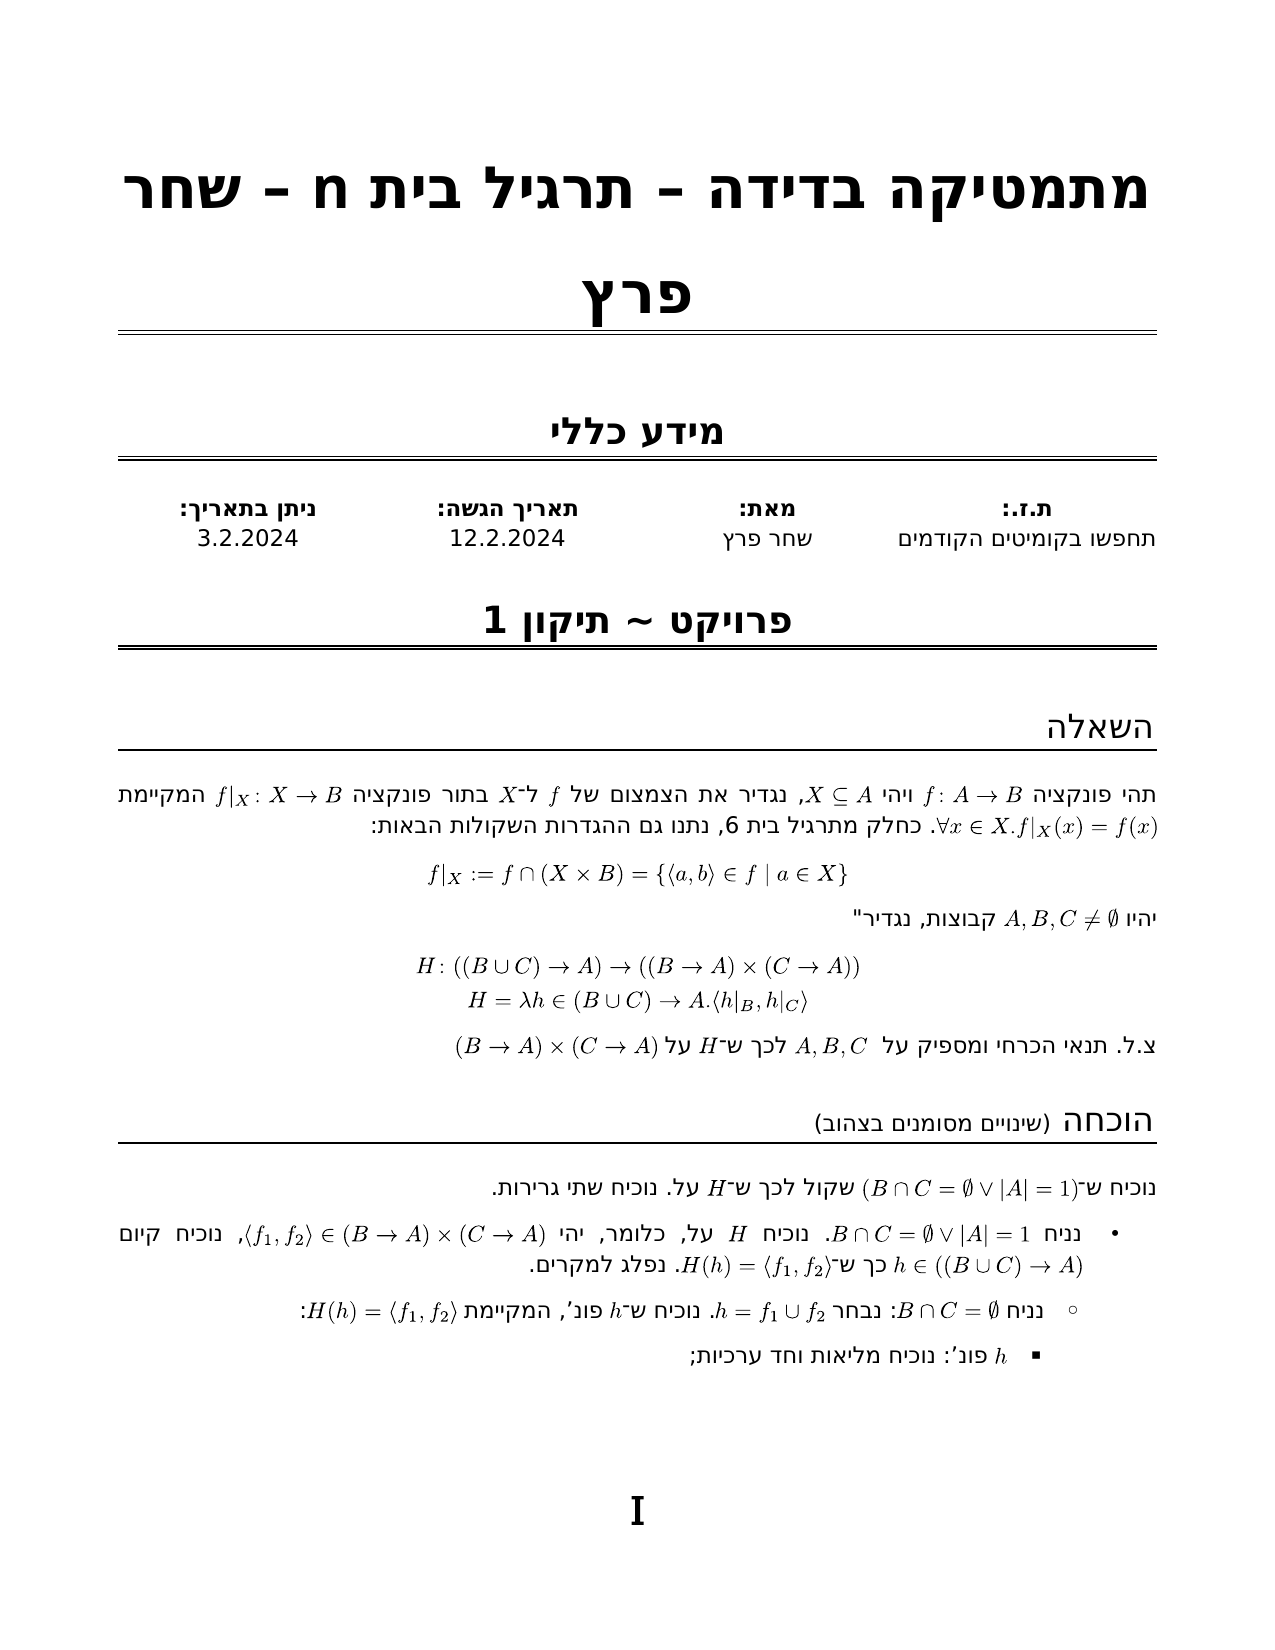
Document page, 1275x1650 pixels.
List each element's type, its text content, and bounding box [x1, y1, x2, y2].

list נניח : נבחר . נוכיח ש־ פונ’, המקיימת : [118, 1297, 1082, 1324]
subtitle הוכחה (שינויים מסומנים בצהוב) [118, 1098, 1157, 1142]
list נניח . נוכיח על, כלומר, יהי , נוכיח קיום כך ש־. נפלג למקרים. [118, 1220, 1119, 1278]
subtitle מידע כללי [118, 406, 1157, 456]
text ניתן בתאריך: 3.2.2024 [118, 495, 378, 552]
title מתמטיקה בדידה – תרגיל בית n – שחר פרץ [118, 143, 1157, 330]
text יהיו קבוצות, נגדיר" [118, 905, 1157, 932]
subtitle פרויקט ~ תיקון 1 [118, 596, 1157, 645]
text נוכיח ש־ שקול לכך ש־ על. נוכיח שתי גרירות. [118, 1174, 1157, 1202]
list פונ’: נוכיח מליאות וחד ערכיות; [118, 1342, 1044, 1369]
text תאריך הגשה: 12.2.2024 [378, 495, 637, 552]
text ת.ז.: תחפשו בקומיטים הקודמים [897, 495, 1157, 552]
text מאת: שחר פרץ [637, 495, 897, 552]
subtitle השאלה [118, 704, 1157, 749]
text תהי פונקציה ויהי , נגדיר את הצמצום של ל־ בתור פונקציה המקיימת . כחלק מתרגיל בית 6, נתנו גם ההגדרות השקולות הבאות: [118, 781, 1157, 839]
text צ.ל. תנאי הכרחי ומספיק על לכך ש־ על [118, 1032, 1157, 1059]
